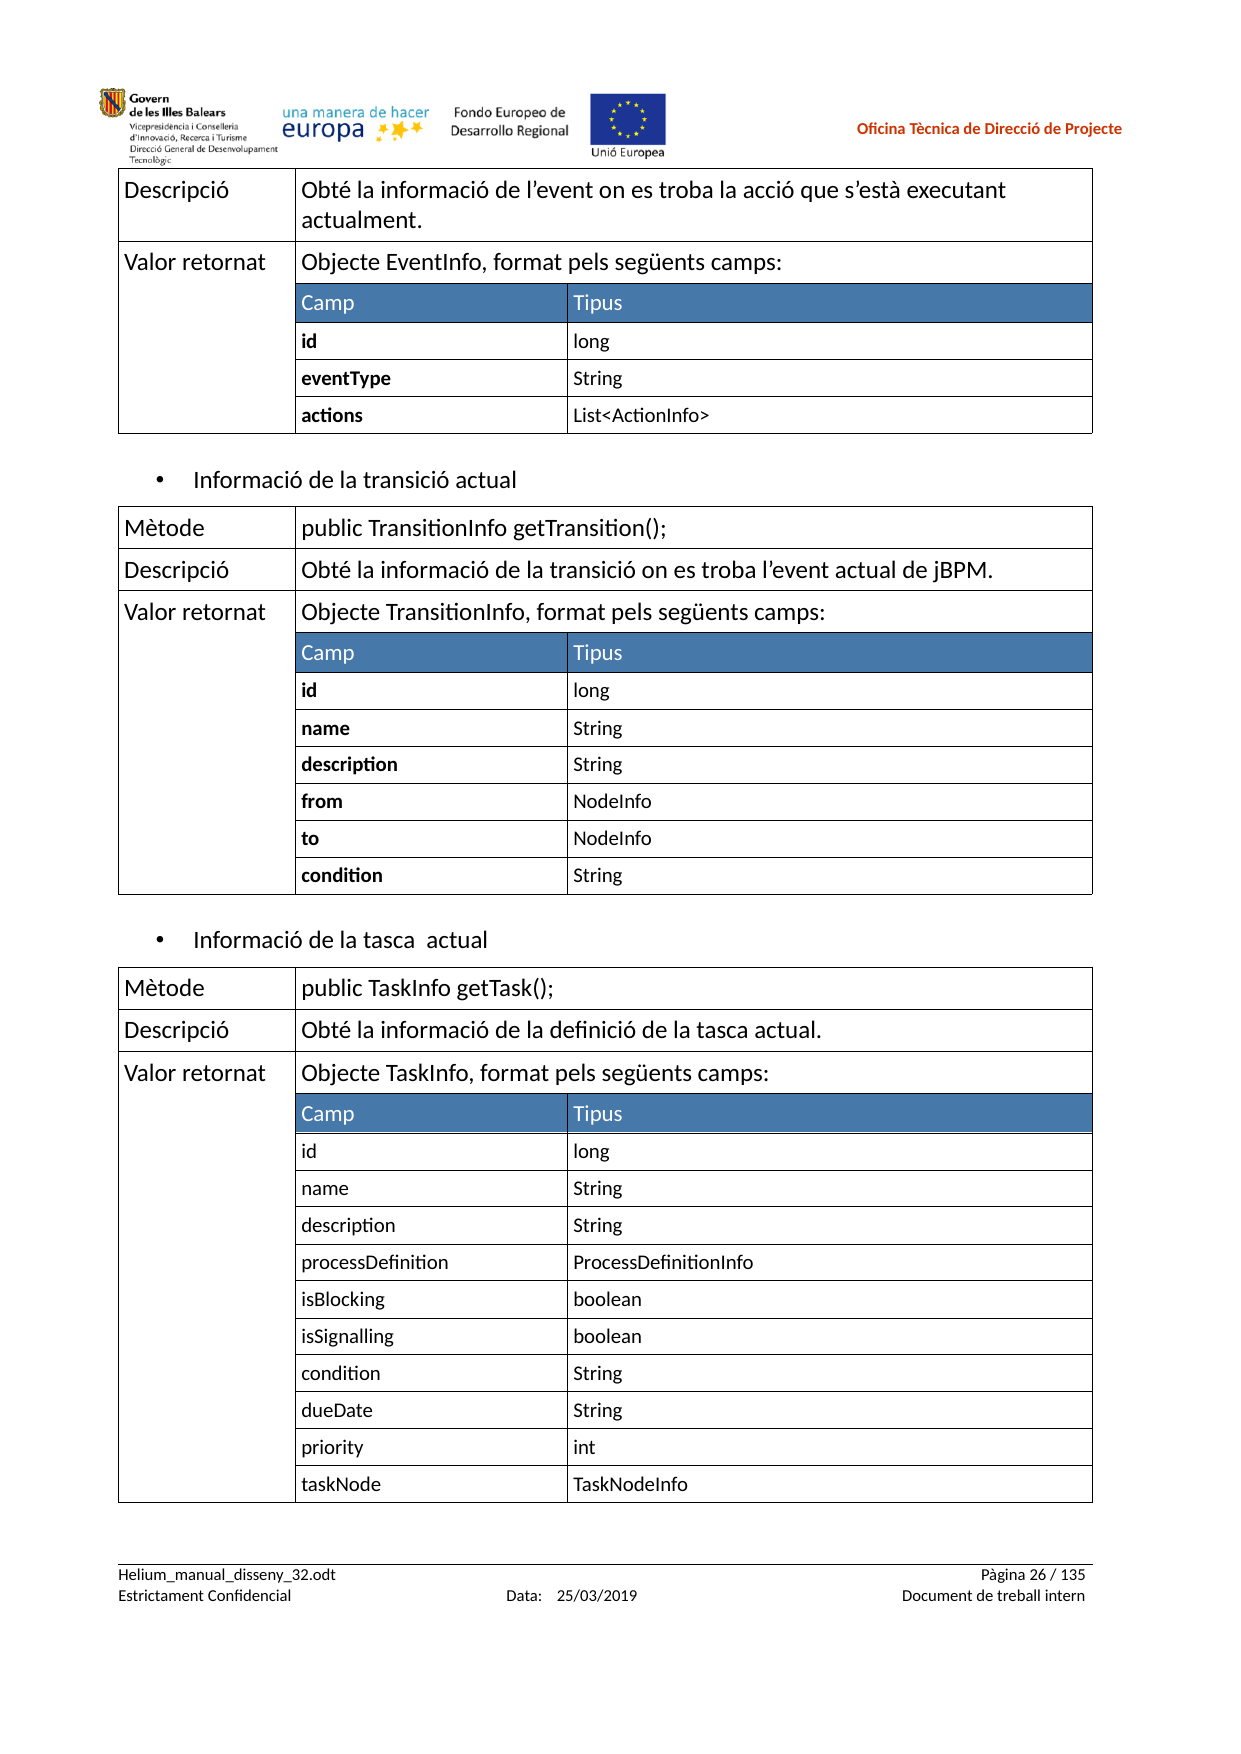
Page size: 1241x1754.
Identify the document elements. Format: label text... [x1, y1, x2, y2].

table_cell Obté la informació de la transició on es troba l’event actual de jBPM. [296, 549, 1092, 590]
table_cell ProcessDefinitionInfo [568, 1245, 1092, 1280]
table_cell long [568, 673, 1092, 709]
table_cell String [568, 360, 1092, 396]
table_cell Valor retornat [119, 591, 295, 894]
table_cell Valor retornat [119, 242, 295, 433]
table_cell condition [296, 1355, 567, 1391]
table_cell Camp [296, 633, 567, 672]
table_cell String [568, 858, 1092, 894]
table_cell Camp [296, 1094, 567, 1132]
table_cell Tipus [568, 284, 1092, 322]
table_header Mètode [119, 968, 295, 1009]
table_cell List<ActionInfo> [568, 397, 1092, 433]
table_cell priority [296, 1429, 567, 1465]
table_cell Objecte EventInfo, format pels següents camps: [296, 242, 1092, 283]
table_cell Objecte TaskInfo, format pels següents camps: [296, 1052, 1092, 1093]
table_cell String [568, 710, 1092, 746]
table_cell description [296, 1207, 567, 1243]
table_cell long [568, 323, 1092, 359]
table_cell Tipus [568, 633, 1092, 672]
table_cell Obté la informació de l’event on es troba la acció que s’està executant actualment. [296, 169, 1092, 241]
table_cell boolean [568, 1319, 1092, 1354]
table_cell to [296, 821, 567, 857]
table_cell String [568, 1392, 1092, 1428]
table_cell NodeInfo [568, 784, 1092, 820]
table_cell name [296, 710, 567, 746]
table_cell Objecte TransitionInfo, format pels següents camps: [296, 591, 1092, 632]
table_cell id [296, 673, 567, 709]
table_cell processDefinition [296, 1245, 567, 1280]
table_cell description [296, 747, 567, 783]
table_cell Descripció [119, 169, 295, 241]
table_header public TaskInfo getTask(); [296, 968, 1092, 1009]
table_cell int [568, 1429, 1092, 1465]
table_cell TaskNodeInfo [568, 1466, 1092, 1502]
table_header public TransitionInfo getTransition(); [296, 507, 1092, 548]
table_cell String [568, 747, 1092, 783]
table_cell dueDate [296, 1392, 567, 1428]
table_cell NodeInfo [568, 821, 1092, 857]
picture [99, 87, 668, 166]
table_cell Valor retornat [119, 1052, 295, 1502]
list Informació de la tasca actual [156, 924, 1122, 955]
table_cell name [296, 1171, 567, 1206]
table_cell String [568, 1355, 1092, 1391]
table_cell Descripció [119, 1010, 295, 1051]
table_cell boolean [568, 1281, 1092, 1317]
table_cell actions [296, 397, 567, 433]
table_cell Tipus [568, 1094, 1092, 1132]
table_cell Descripció [119, 549, 295, 590]
table_cell isSignalling [296, 1319, 567, 1354]
list Informació de la transició actual [156, 464, 1122, 494]
table_cell long [568, 1134, 1092, 1169]
table_cell from [296, 784, 567, 820]
table_cell Obté la informació de la definició de la tasca actual. [296, 1010, 1092, 1051]
table_cell Camp [296, 284, 567, 322]
table_cell taskNode [296, 1466, 567, 1502]
table_cell condition [296, 858, 567, 894]
table_header Mètode [119, 507, 295, 548]
table_cell isBlocking [296, 1281, 567, 1317]
table_cell id [296, 1134, 567, 1169]
table_cell String [568, 1171, 1092, 1206]
table_cell eventType [296, 360, 567, 396]
table_cell String [568, 1207, 1092, 1243]
table_cell id [296, 323, 567, 359]
